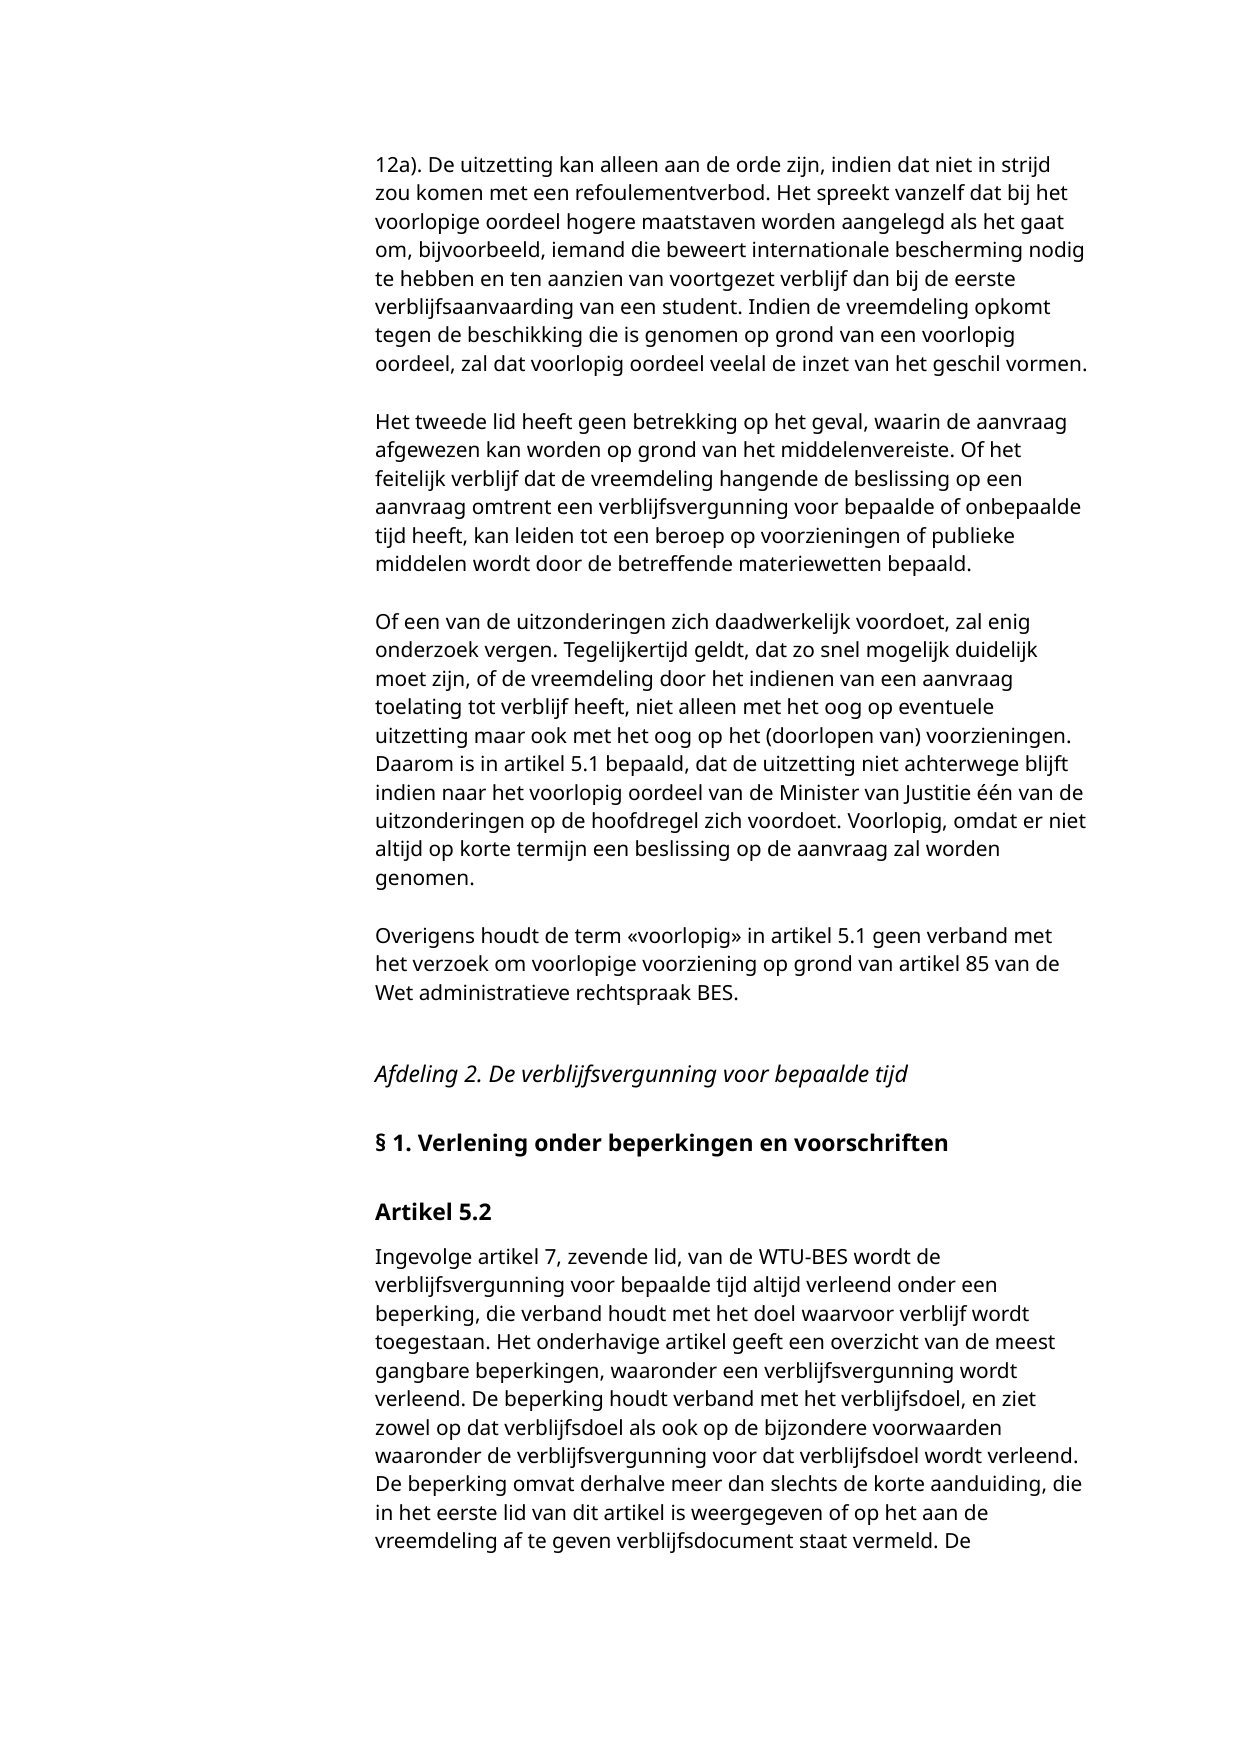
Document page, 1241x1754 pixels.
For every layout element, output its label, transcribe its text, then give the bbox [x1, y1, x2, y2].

text 12a). De uitzetting kan alleen aan de orde zijn, indien dat niet in strijd zou komen met een refoulementverbod. Het spreekt vanzelf dat bij het voorlopige oordeel hogere maatstaven worden aangelegd als het gaat om, bijvoorbeeld, iemand die beweert internationale bescherming nodig te hebben en ten aanzien van voortgezet verblijf dan bij de eerste verblijfsaanvaarding van een student. Indien de vreemdeling opkomt tegen de beschikking die is genomen op grond van een voorlopig oordeel, zal dat voorlopig oordeel veelal de inzet van het geschil vormen. [375, 150, 1090, 377]
text Het tweede lid heeft geen betrekking op het geval, waarin de aanvraag afgewezen kan worden op grond van het middelenvereiste. Of het feitelijk verblijf dat de vreemdeling hangende de beslissing op een aanvraag omtrent een verblijfsvergunning voor bepaalde of onbepaalde tijd heeft, kan leiden tot een beroep op voorzieningen of publieke middelen wordt door de betreffende materiewetten bepaald. [375, 407, 1090, 578]
subtitle Afdeling 2. De verblijfsvergunning voor bepaalde tijd [375, 1058, 1090, 1089]
subtitle § 1. Verlening onder beperkingen en voorschriften [375, 1127, 1090, 1158]
text Ingevolge artikel 7, zevende lid, van de WTU-BES wordt de verblijfsvergunning voor bepaalde tijd altijd verleend onder een beperking, die verband houdt met het doel waarvoor verblijf wordt toegestaan. Het onderhavige artikel geeft een overzicht van de meest gangbare beperkingen, waaronder een verblijfsvergunning wordt verleend. De beperking houdt verband met het verblijfsdoel, en ziet zowel op dat verblijfsdoel als ook op de bijzondere voorwaarden waaronder de verblijfsvergunning voor dat verblijfsdoel wordt verleend. De beperking omvat derhalve meer dan slechts de korte aanduiding, die in het eerste lid van dit artikel is weergegeven of op het aan de vreemdeling af te geven verblijfsdocument staat vermeld. De [375, 1242, 1090, 1555]
text Of een van de uitzonderingen zich daadwerkelijk voordoet, zal enig onderzoek vergen. Tegelijkertijd geldt, dat zo snel mogelijk duidelijk moet zijn, of de vreemdeling door het indienen van een aanvraag toelating tot verblijf heeft, niet alleen met het oog op eventuele uitzetting maar ook met het oog op het (doorlopen van) voorzieningen. Daarom is in artikel 5.1 bepaald, dat de uitzetting niet achterwege blijft indien naar het voorlopig oordeel van de Minister van Justitie één van de uitzonderingen op de hoofdregel zich voordoet. Voorlopig, omdat er niet altijd op korte termijn een beslissing op de aanvraag zal worden genomen. [375, 607, 1090, 891]
subtitle Artikel 5.2 [375, 1196, 1090, 1227]
text Overigens houdt de term «voorlopig» in artikel 5.1 geen verband met het verzoek om voorlopige voorziening op grond van artikel 85 van de Wet administratieve rechtspraak BES. [375, 921, 1090, 1006]
